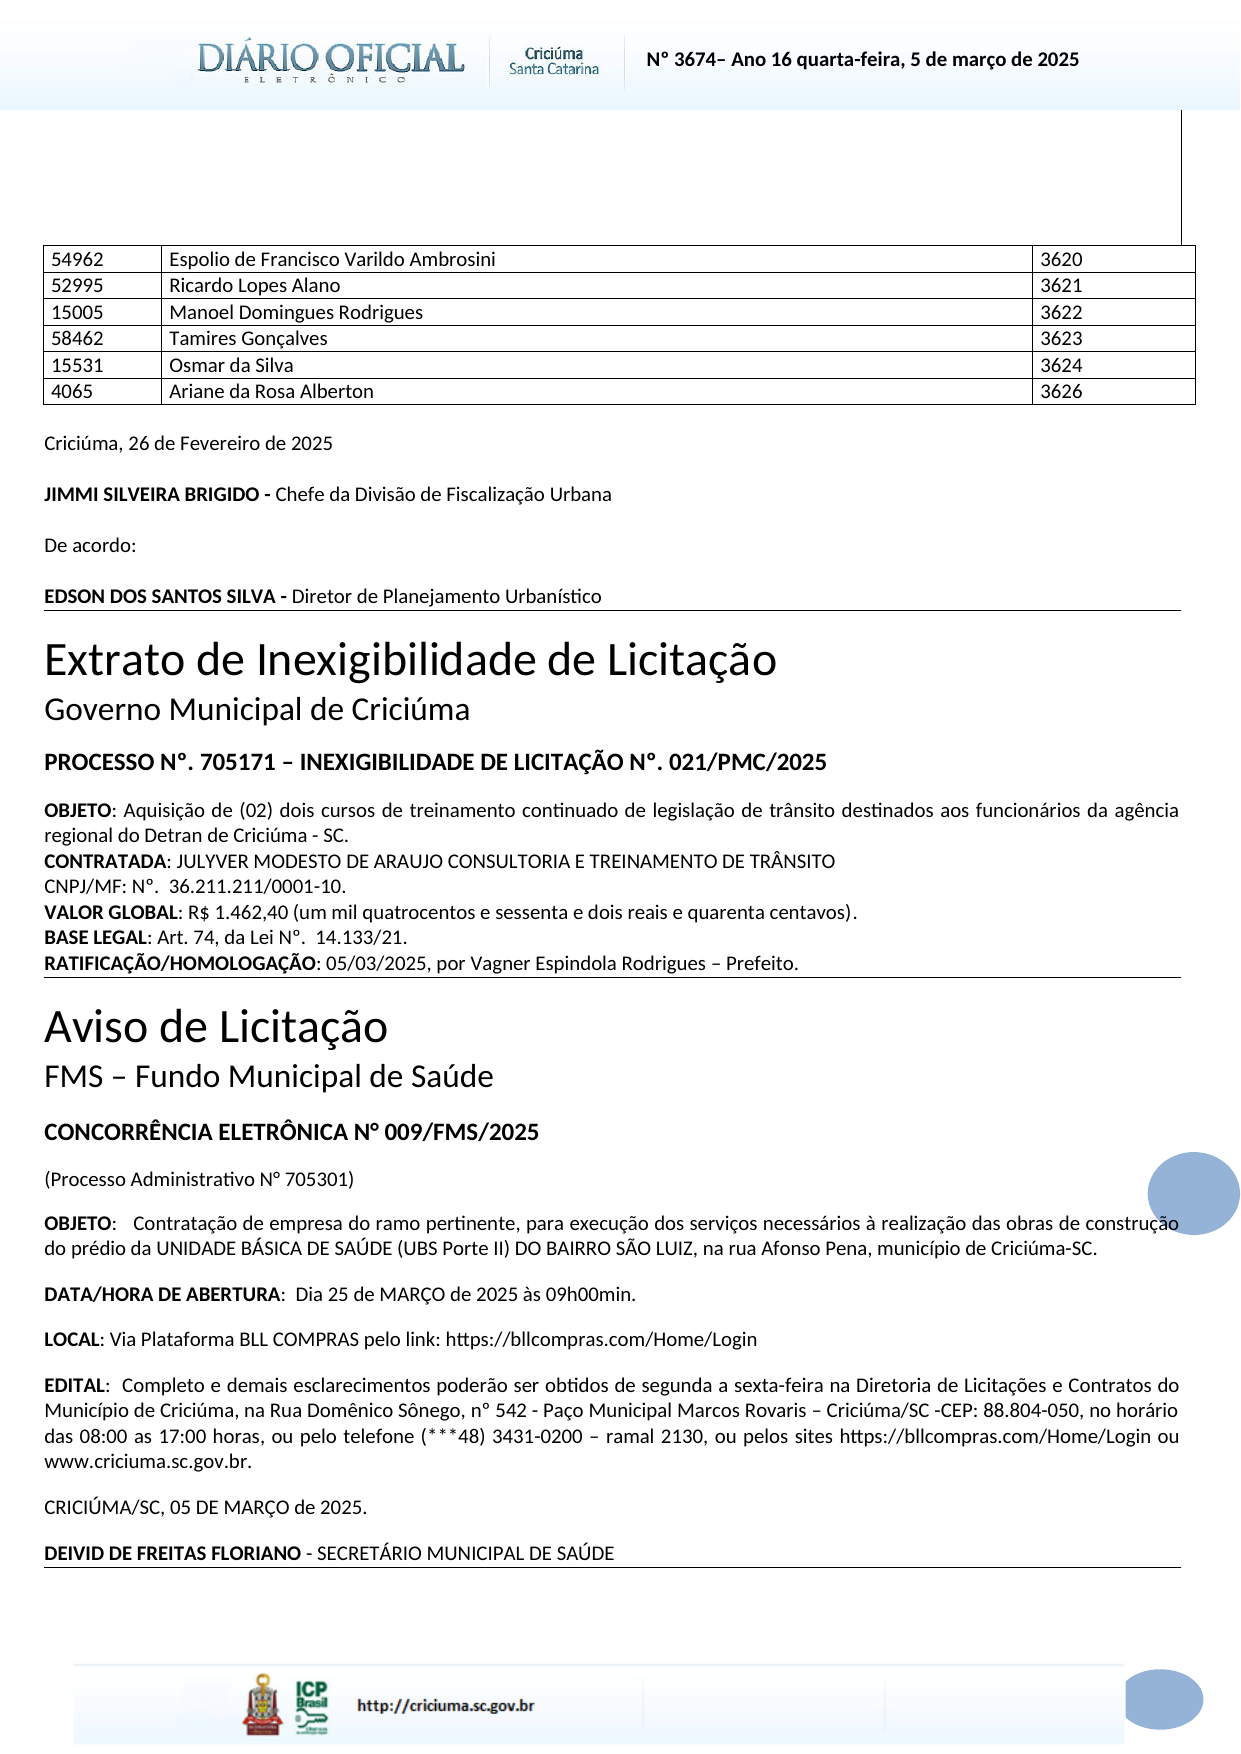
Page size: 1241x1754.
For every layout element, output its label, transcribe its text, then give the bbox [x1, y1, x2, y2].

text JIMMI SILVEIRA BRIGIDO - Chefe da Divisão de Fiscalização Urbana [44, 481, 1181, 507]
text (Processo Administrativo N° 705301) [44, 1166, 1158, 1192]
text Governo Municipal de Criciúma [44, 688, 1181, 728]
table_cell Ricardo Lopes Alano [162, 273, 1032, 298]
text OBJETO: Aquisição de (02) dois cursos de treinamento continuado de legislação de trânsito destinados aos funcionários da agência regional do Detran de Criciúma - SC. [44, 797, 1181, 848]
text LOCAL: Via Plataforma BLL COMPRAS pelo link: https://bllcompras.com/Home/Login [44, 1327, 1181, 1352]
table_cell Tamires Gonçalves [162, 326, 1032, 351]
table_cell 3622 [1033, 299, 1195, 324]
text CONCORRÊNCIA ELETRÔNICA N° 009/FMS/2025 [44, 1116, 1181, 1146]
table_cell Manoel Domingues Rodrigues [162, 299, 1032, 324]
text DATA/HORA DE ABERTURA: Dia 25 de MARÇO de 2025 às 09h00min. [44, 1281, 1181, 1306]
table_cell 15531 [44, 352, 161, 377]
text DEIVID DE FREITAS FLORIANO - SECRETÁRIO MUNICIPAL DE SAÚDE [44, 1540, 1181, 1567]
table_cell 52995 [44, 273, 161, 298]
table_cell 3626 [1033, 379, 1195, 404]
table_cell 3621 [1033, 273, 1195, 298]
table_cell 54962 [44, 246, 161, 272]
text CNPJ/MF: Nº. 36.211.211/0001-10. [44, 873, 1181, 899]
text RATIFICAÇÃO/HOMOLOGAÇÃO: 05/03/2025, por Vagner Espindola Rodrigues – Prefeito. [44, 950, 1181, 977]
text CRICIÚMA/SC, 05 DE MARÇO de 2025. [44, 1494, 1181, 1520]
table_cell Ariane da Rosa Alberton [162, 379, 1032, 404]
text PROCESSO Nº. 705171 – INEXIGIBILIDADE DE LICITAÇÃO Nº. 021/PMC/2025 [44, 746, 1181, 777]
table_cell 58462 [44, 326, 161, 351]
table_cell 15005 [44, 299, 161, 324]
text Extrato de Inexigibilidade de Licitação [44, 629, 1181, 688]
text EDSON DOS SANTOS SILVA - Diretor de Planejamento Urbanístico [44, 583, 1181, 610]
text CONTRATADA: JULYVER MODESTO DE ARAUJO CONSULTORIA E TREINAMENTO DE TRÂNSITO [44, 848, 1181, 873]
text Criciúma, 26 de Fevereiro de 2025 [44, 430, 1181, 456]
table_cell Osmar da Silva [162, 352, 1032, 377]
text EDITAL: Completo e demais esclarecimentos poderão ser obtidos de segunda a sexta-feira na Diretoria de Licitações e Contratos do Município de Criciúma, na Rua Domênico Sônego, nº 542 - Paço Municipal Marcos Rovaris – Criciúma/SC -CEP: 88.804-050, no horário das 08:00 as 17:00 horas, ou pelo telefone (***48) 3431-0200 – ramal 2130, ou pelos sites https://bllcompras.com/Home/Login ou www.criciuma.sc.gov.br. [44, 1372, 1181, 1474]
text Aviso de Licitação [44, 996, 1181, 1054]
table_cell 4065 [44, 379, 161, 404]
table_cell 3620 [1033, 246, 1195, 272]
text OBJETO: Contratação de empresa do ramo pertinente, para execução dos serviços necessários à realização das obras de construção do prédio da UNIDADE BÁSICA DE SAÚDE (UBS Porte II) DO BAIRRO SÃO LUIZ, na rua Afonso Pena, município de Criciúma-SC. [44, 1210, 1181, 1261]
table_cell Espolio de Francisco Varildo Ambrosini [162, 246, 1032, 272]
text VALOR GLOBAL: R$ 1.462,40 (um mil quatrocentos e sessenta e dois reais e quarenta centavos). [44, 899, 1181, 924]
table_cell 3623 [1033, 326, 1195, 351]
text FMS – Fundo Municipal de Saúde [44, 1054, 1181, 1095]
table_cell 3624 [1033, 352, 1195, 377]
text BASE LEGAL: Art. 74, da Lei Nº. 14.133/21. [44, 924, 1181, 950]
text De acordo: [44, 532, 1181, 557]
